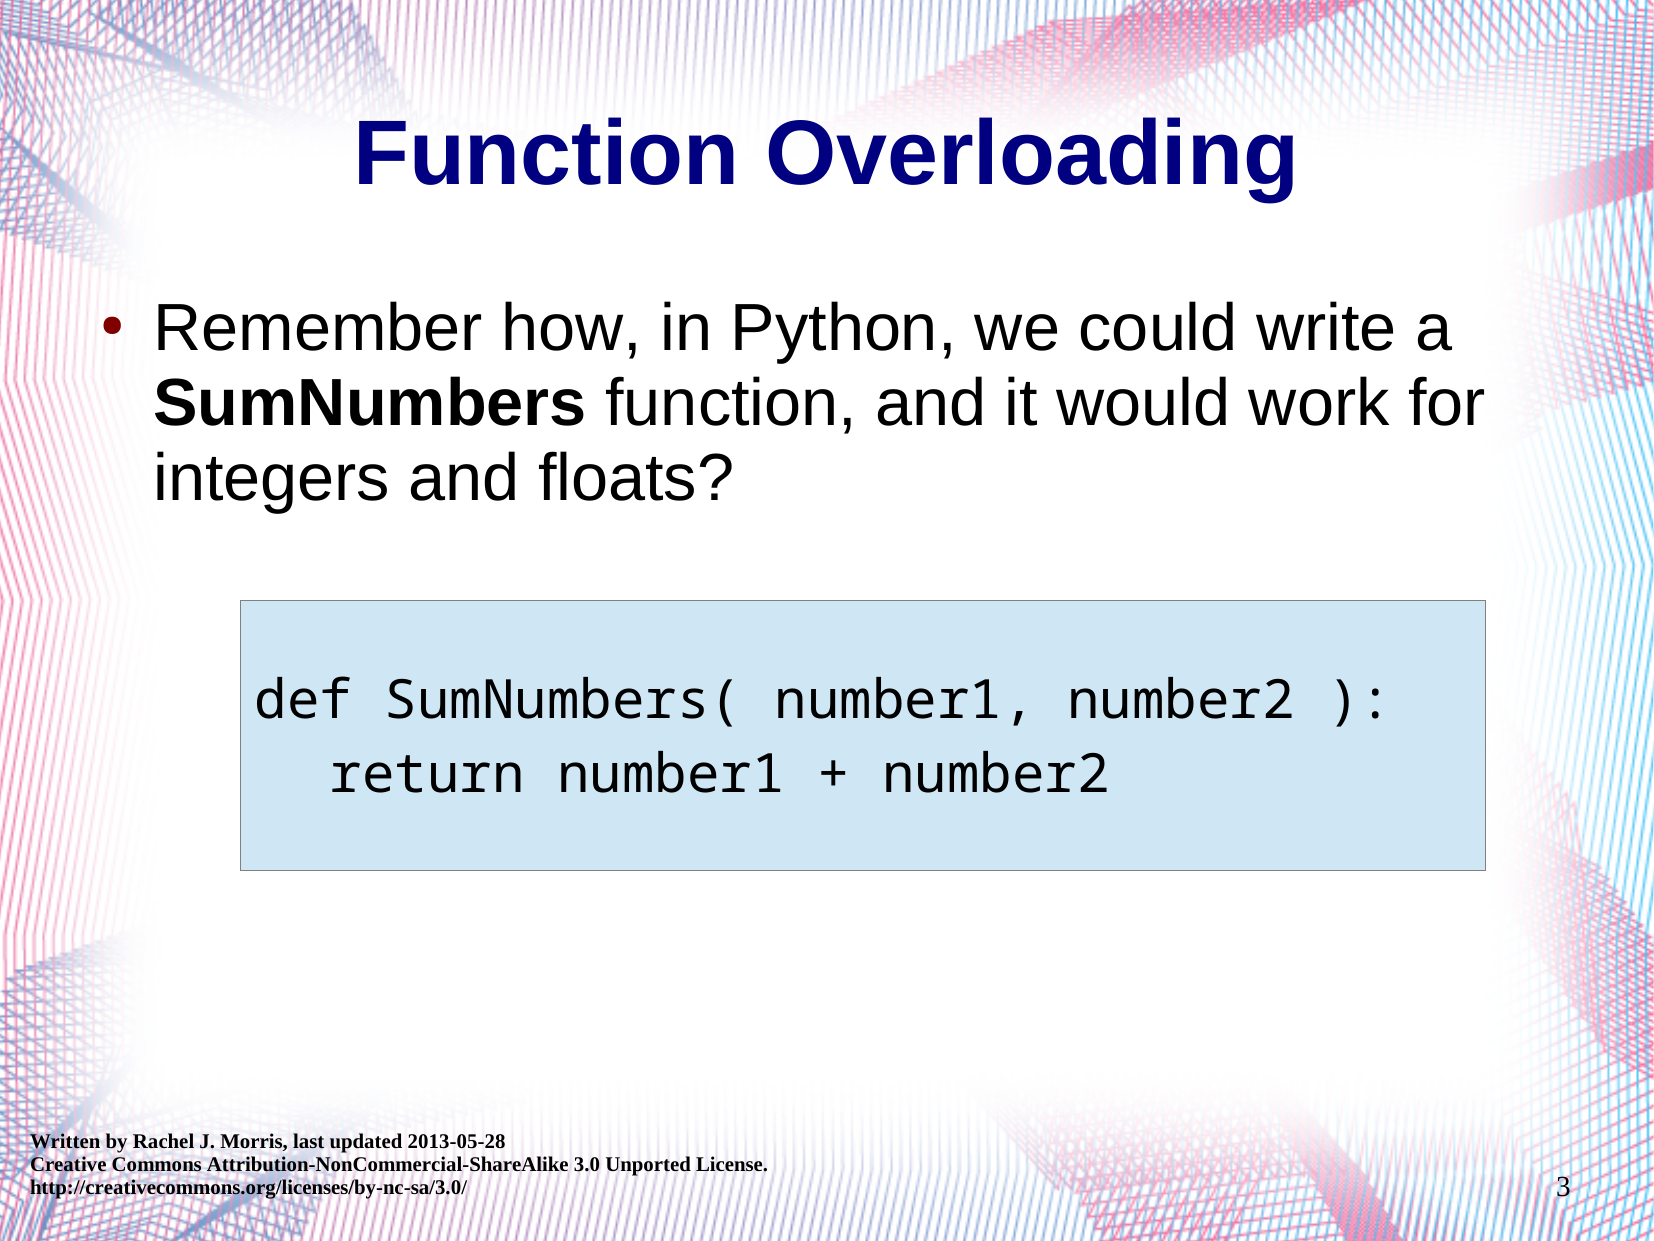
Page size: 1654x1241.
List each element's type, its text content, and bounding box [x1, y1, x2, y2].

list Remember how, in Python, we could write a SumNumbers function, and it would work for integers and floats? [82, 290, 1571, 526]
picture [0, 0, 1654, 1241]
title Function Overloading [82, 49, 1571, 257]
text_box def SumNumbers( number1, number2 ): return number1 + number2 [240, 600, 1486, 871]
